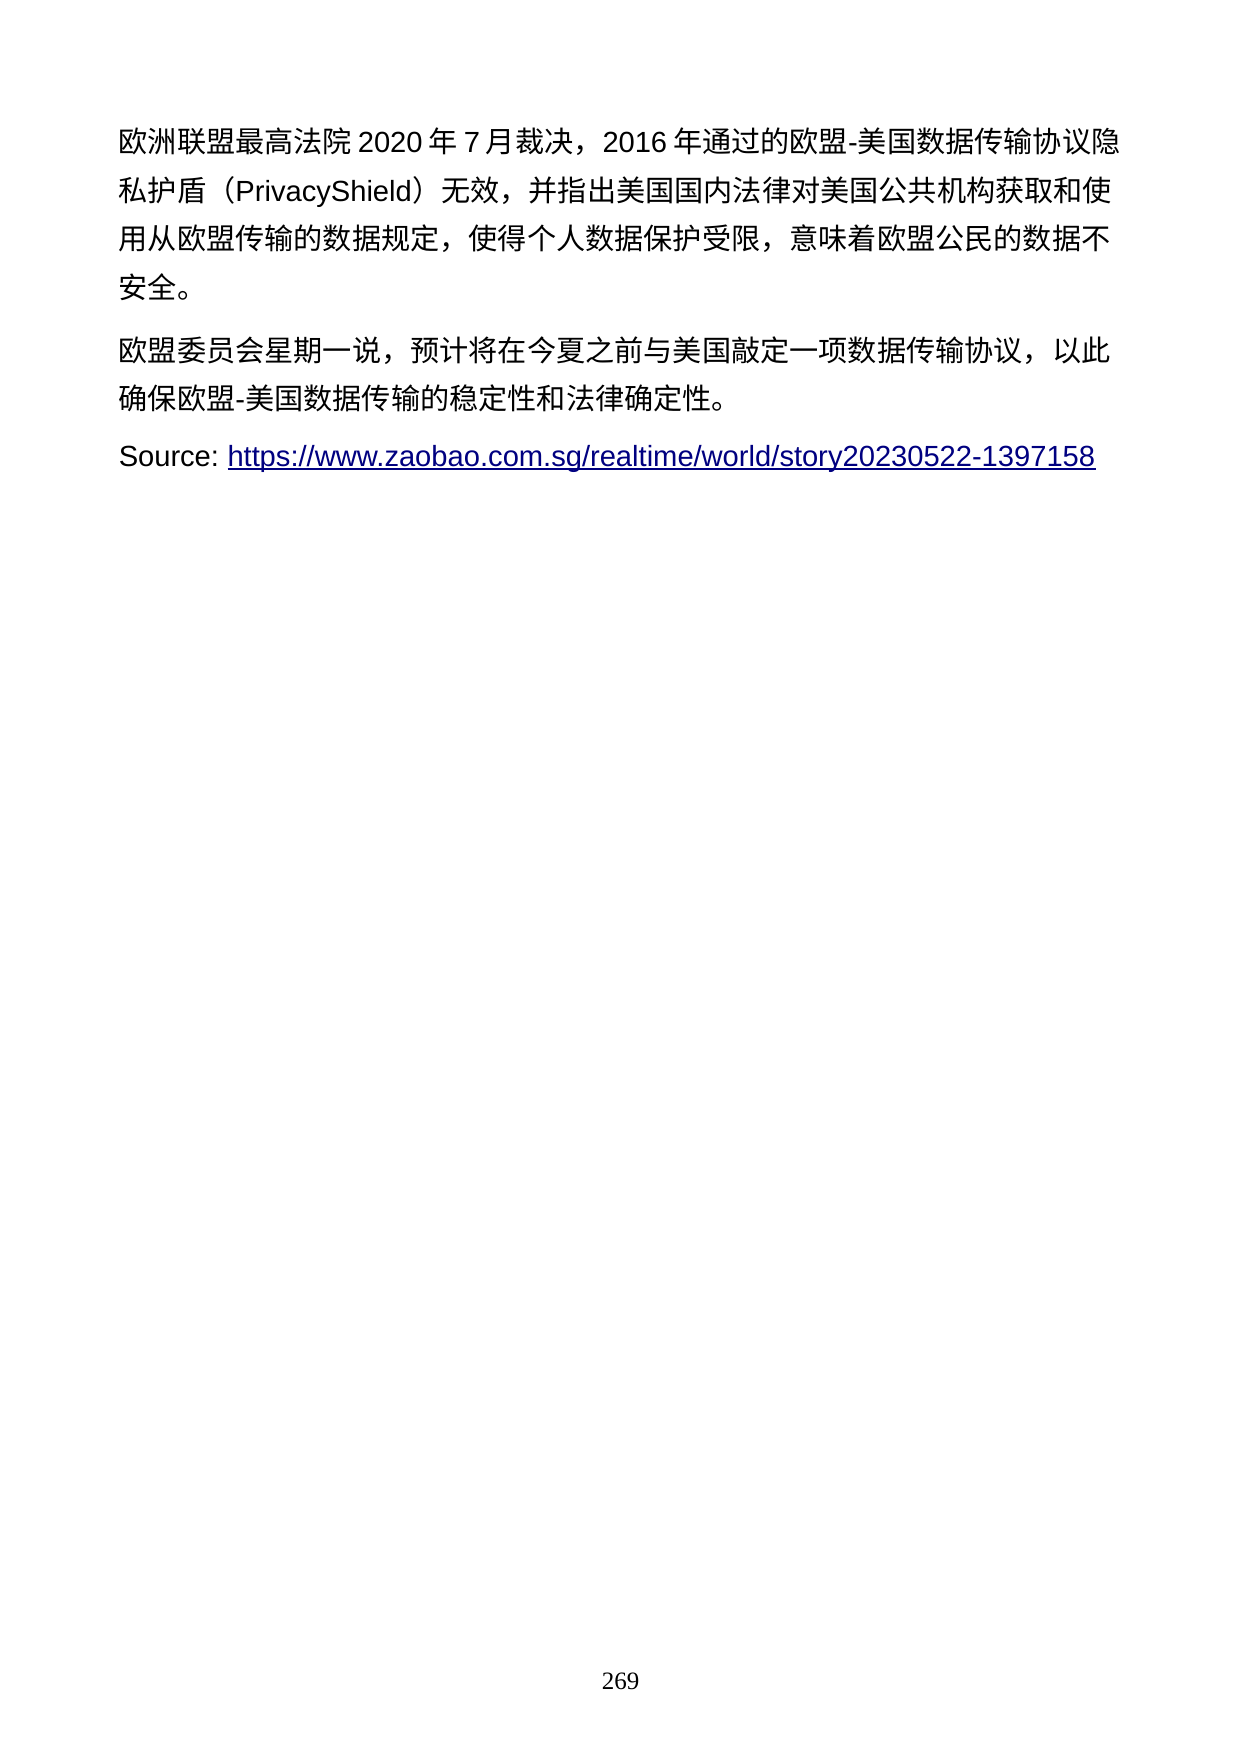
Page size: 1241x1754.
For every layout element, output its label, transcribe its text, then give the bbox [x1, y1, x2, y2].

text 欧盟委员会星期一说，预计将在今夏之前与美国敲定一项数据传输协议，以此确保欧盟-美国数据传输的稳定性和法律确定性。 [118, 327, 1122, 418]
text Source: https://www.zaobao.com.sg/realtime/world/story20230522-1397158 [118, 439, 1122, 472]
text 欧洲联盟最高法院2020年7月裁决，2016年通过的欧盟-美国数据传输协议隐私护盾（PrivacyShield）无效，并指出美国国内法律对美国公共机构获取和使用从欧盟传输的数据规定，使得个人数据保护受限，意味着欧盟公民的数据不安全。 [118, 118, 1122, 306]
